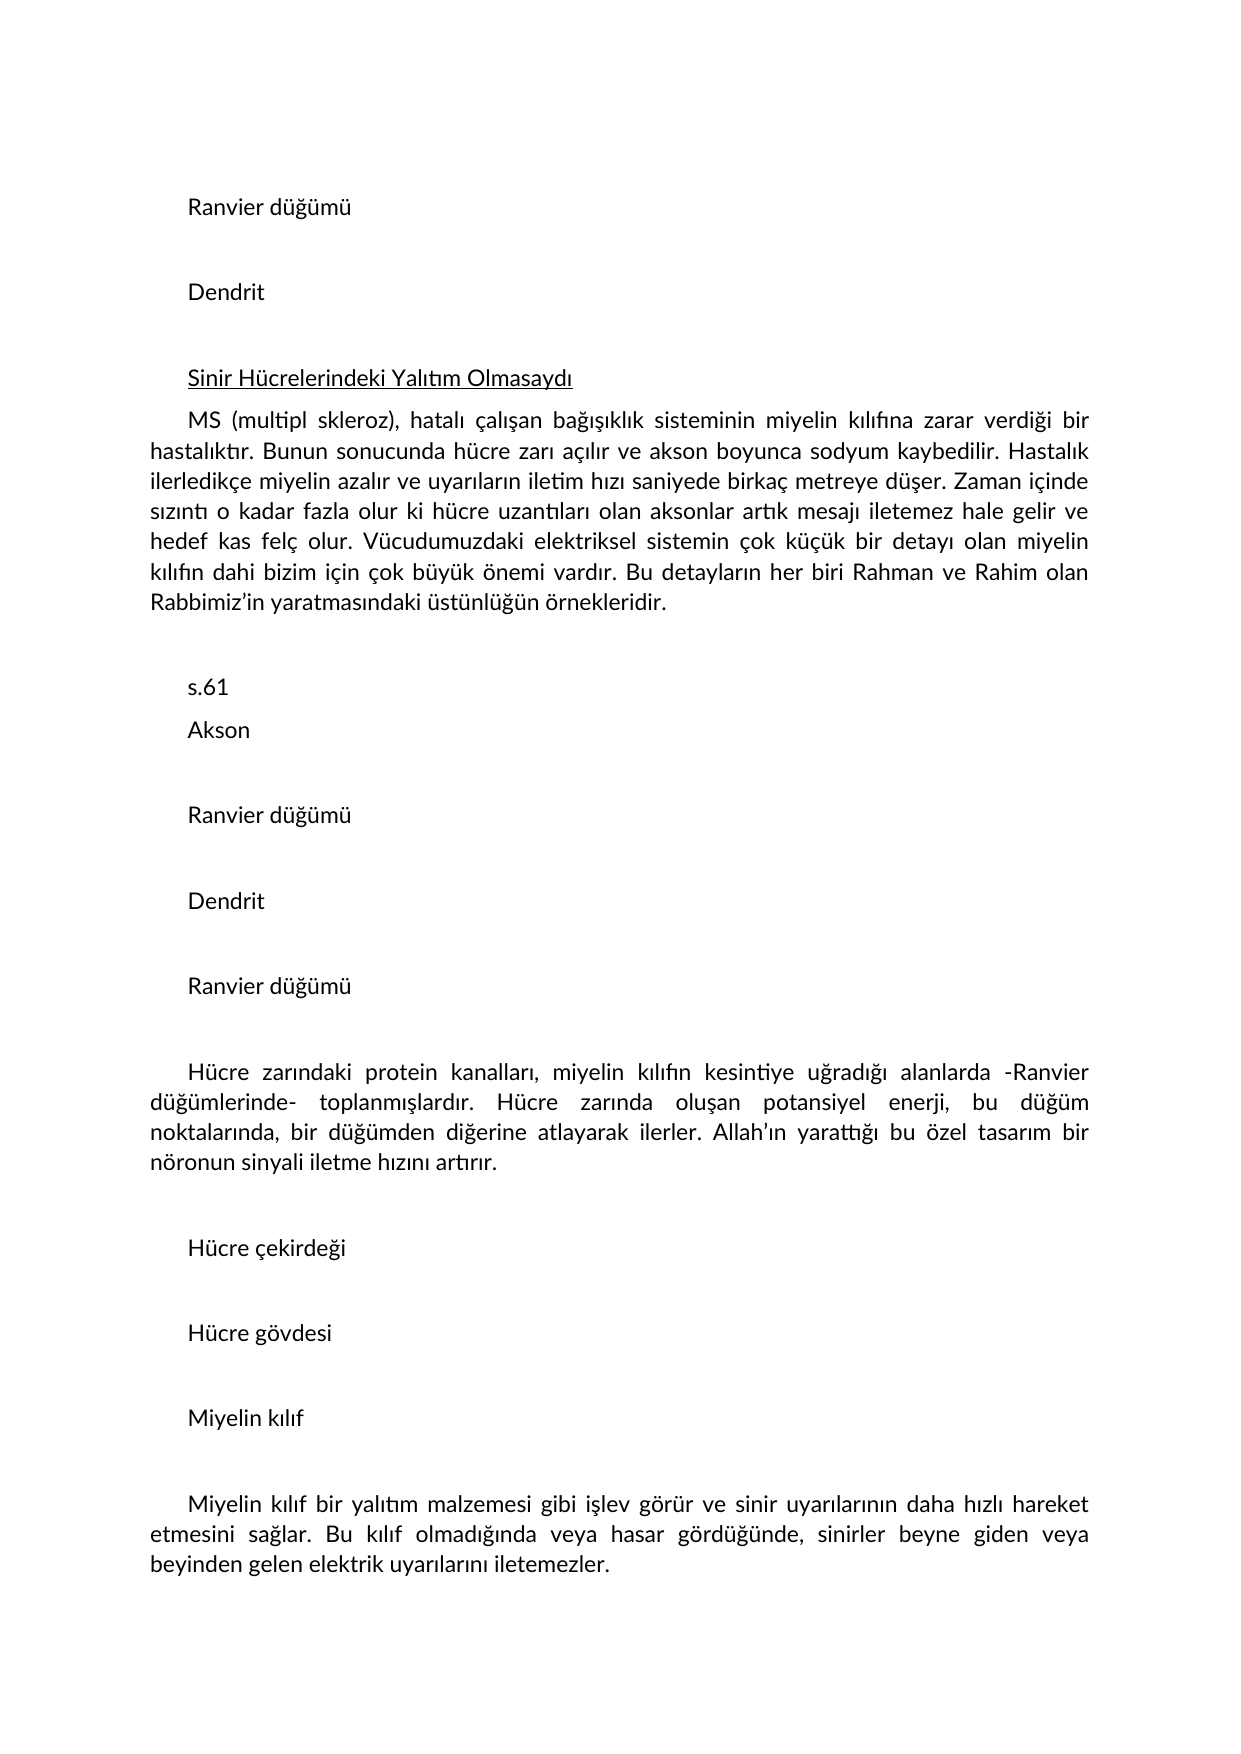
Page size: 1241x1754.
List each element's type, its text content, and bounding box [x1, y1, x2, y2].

text Ranvier düğümü [150, 193, 1090, 220]
text Sinir Hücrelerindeki Yalıtım Olmasaydı [150, 363, 1090, 391]
text Dendrit [150, 886, 1090, 914]
text Hücre zarındaki protein kanalları, miyelin kılıfın kesintiye uğradığı alanlarda -Ranvier düğümlerinde- toplanmışlardır. Hücre zarında oluşan potansiyel enerji, bu düğüm noktalarında, bir düğümden diğerine atlayarak ilerler. Allah’ın yarattığı bu özel tasarım bir nöronun sinyali iletme hızını artırır. [150, 1057, 1090, 1175]
text Hücre çekirdeği [150, 1233, 1090, 1261]
text s.61 [150, 673, 1090, 700]
text Miyelin kılıf bir yalıtım malzemesi gibi işlev görür ve sinir uyarılarının daha hızlı hareket etmesini sağlar. Bu kılıf olmadığında veya hasar gördüğünde, sinirler beyne giden veya beyinden gelen elektrik uyarılarını iletemezler. [150, 1489, 1090, 1577]
text Ranvier düğümü [150, 972, 1090, 999]
text Dendrit [150, 278, 1090, 306]
text Hücre gövdesi [150, 1319, 1090, 1346]
text Ranvier düğümü [150, 801, 1090, 828]
text Miyelin kılıf [150, 1404, 1090, 1432]
text MS (multipl skleroz), hatalı çalışan bağışıklık sisteminin miyelin kılıfına zarar verdiği bir hastalıktır. Bunun sonucunda hücre zarı açılır ve akson boyunca sodyum kaybedilir. Hastalık ilerledikçe miyelin azalır ve uyarıların iletim hızı saniyede birkaç metreye düşer. Zaman içinde sızıntı o kadar fazla olur ki hücre uzantıları olan aksonlar artık mesajı iletemez hale gelir ve hedef kas felç olur. Vücudumuzdaki elektriksel sistemin çok küçük bir detayı olan miyelin kılıfın dahi bizim için çok büyük önemi vardır. Bu detayların her biri Rahman ve Rahim olan Rabbimiz’in yaratmasındaki üstünlüğün örnekleridir. [150, 406, 1090, 615]
text Akson [150, 716, 1090, 743]
